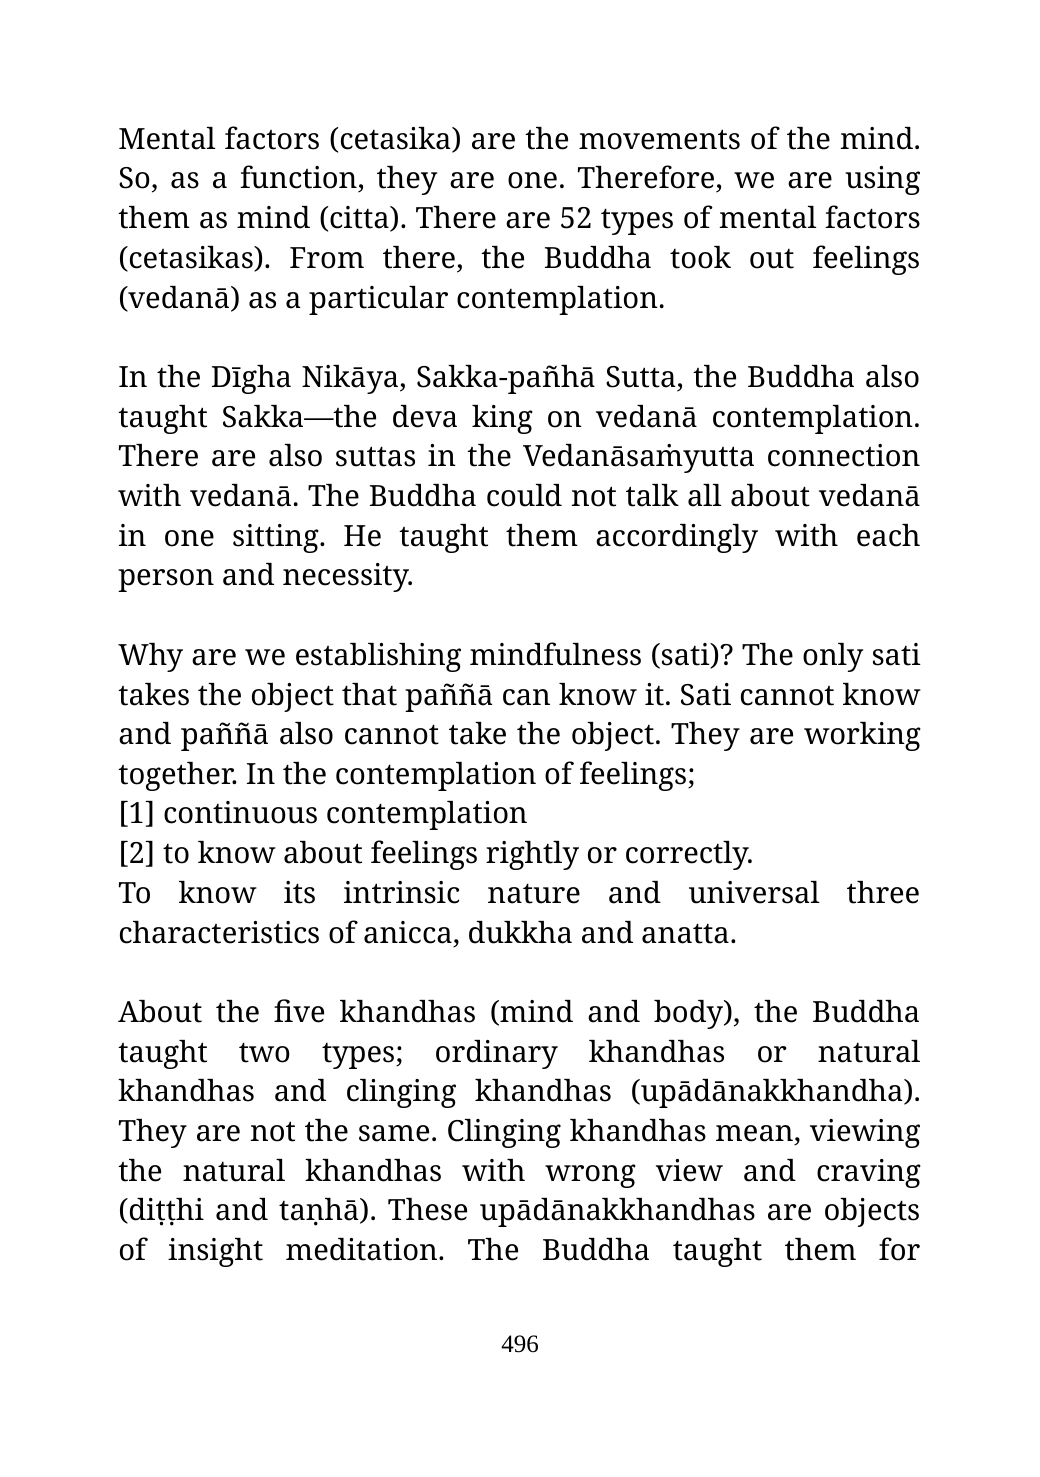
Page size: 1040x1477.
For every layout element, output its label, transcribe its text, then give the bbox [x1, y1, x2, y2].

text Mental factors (cetasika) are the movements of the mind. So, as a function, they are one. Therefore, we are using them as mind (citta). There are 52 types of mental factors (cetasikas). From there, the Buddha took out feelings (vedanā) as a particular contemplation. In the Dīgha Nikāya, Sakka-pañhā Sutta, the Buddha also taught Sakka—the deva king on vedanā contemplation. There are also suttas in the Vedanāsaṁyutta connection with vedanā. The Buddha could not talk all about vedanā in one sitting. He taught them accordingly with each person and necessity. Why are we establishing mindfulness (sati)? The only sati takes the object that paññā can know it. Sati cannot know and paññā also cannot take the object. They are working together. In the contemplation of feelings; [1] continuous contemplation [2] to know about feelings rightly or correctly. To know its intrinsic nature and universal three characteristics of anicca, dukkha and anatta. About the five khandhas (mind and body), the Buddha taught two types; ordinary khandhas or natural khandhas and clinging khandhas (upādānakkhandha). They are not the same. Clinging khandhas mean, viewing the natural khandhas with wrong view and craving (diṭṭhi and taṇhā). These upādānakkhandhas are objects of insight meditation. The Buddha taught them for [118, 118, 922, 1269]
